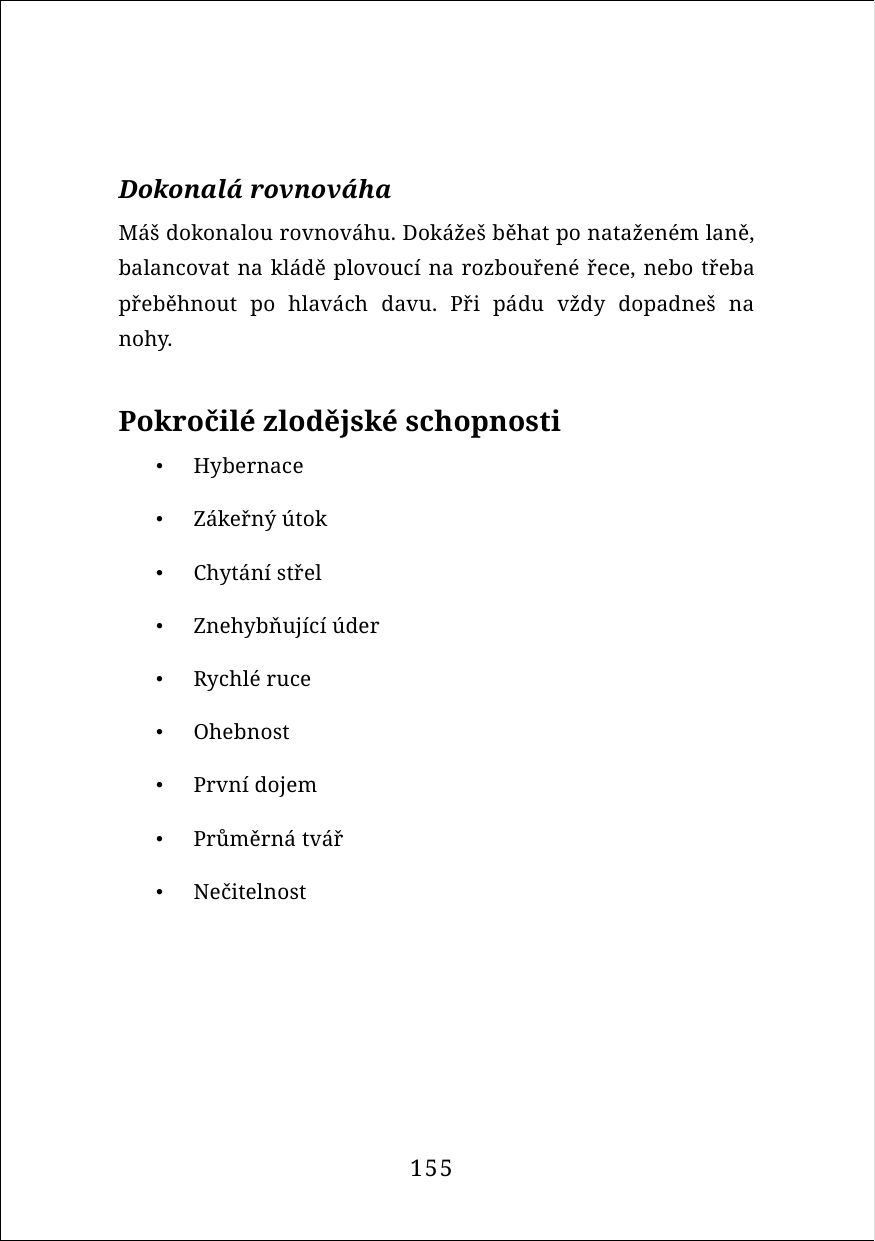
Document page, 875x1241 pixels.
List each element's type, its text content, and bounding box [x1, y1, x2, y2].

subtitle Pokročilé zlodějské schopnosti [118, 401, 756, 439]
text Máš dokonalou rovnováhu. Dokážeš běhat po nataženém laně, balancovat na kládě plovoucí na rozbouřené řece, nebo třeba přeběhnout po hlavách davu. Při pádu vždy dopadneš na nohy. [118, 218, 756, 353]
list Znehybňující úder [156, 611, 756, 639]
list Nečitelnost [156, 877, 756, 905]
list Ohebnost [156, 717, 756, 746]
list Chytání střel [156, 558, 756, 586]
list První dojem [156, 771, 756, 799]
list Průměrná tvář [156, 824, 756, 852]
list Zákeřný útok [156, 504, 756, 533]
list Rychlé ruce [156, 664, 756, 692]
list Hybernace [156, 451, 756, 479]
subtitle Dokonalá rovnováha [118, 172, 756, 206]
